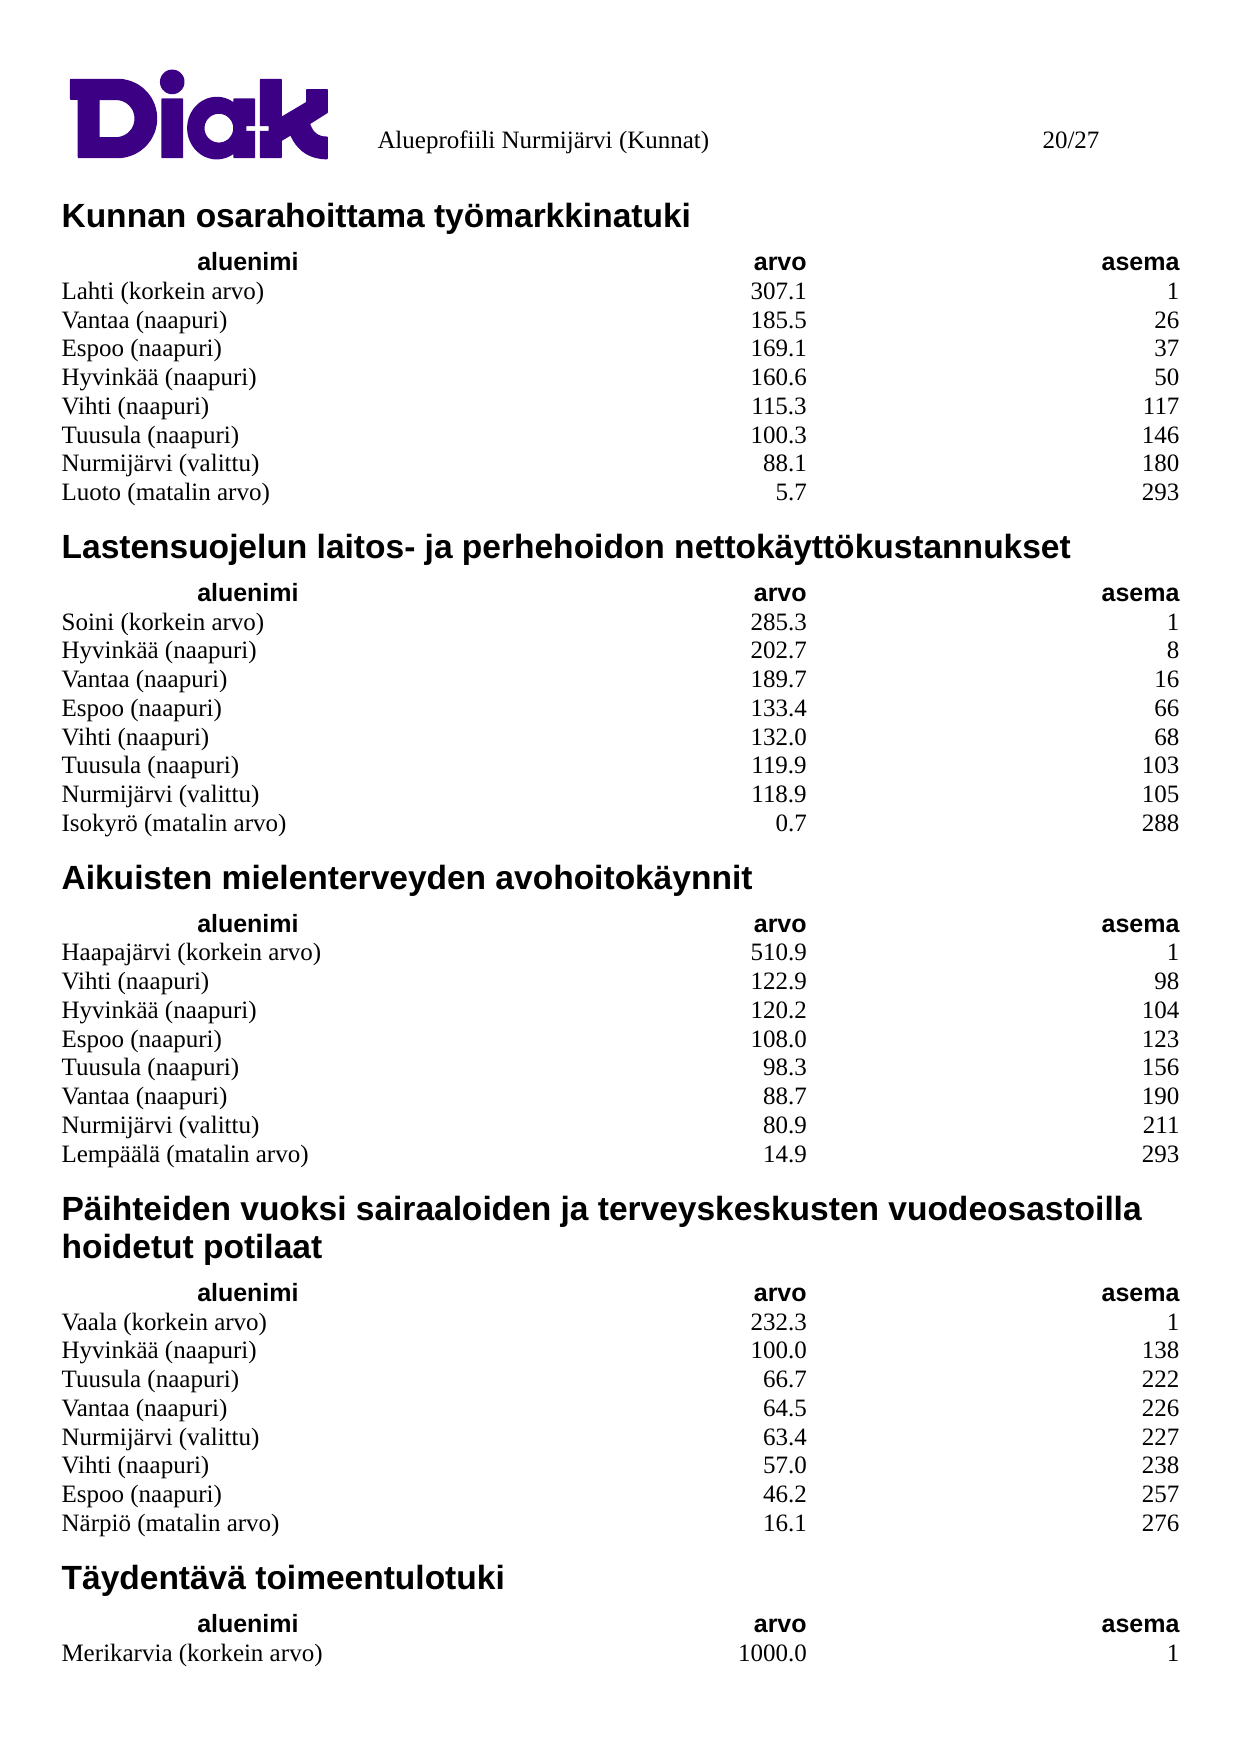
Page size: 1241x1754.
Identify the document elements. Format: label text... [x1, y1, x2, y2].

table_cell 68 [806, 722, 1179, 751]
table_cell 227 [806, 1422, 1179, 1451]
table_cell Närpiö (matalin arvo) [61, 1508, 434, 1537]
table_cell 307.1 [434, 276, 806, 305]
table_cell Hyvinkää (naapuri) [61, 362, 434, 391]
table_header arvo [434, 578, 806, 607]
table_cell Tuusula (naapuri) [61, 1053, 434, 1081]
table_cell Lempäälä (matalin arvo) [61, 1139, 434, 1167]
table_cell Vihti (naapuri) [61, 1451, 434, 1479]
table_cell 222 [806, 1364, 1179, 1393]
table_cell 120.2 [434, 995, 806, 1024]
table_cell 146 [806, 420, 1179, 448]
table_cell 16.1 [434, 1508, 806, 1537]
table_cell Tuusula (naapuri) [61, 751, 434, 779]
table_cell 66.7 [434, 1364, 806, 1393]
subtitle Aikuisten mielenterveyden avohoitokäynnit [61, 858, 1179, 896]
table_header asema [806, 909, 1179, 937]
table_cell 133.4 [434, 693, 806, 722]
table_cell 132.0 [434, 722, 806, 751]
table_cell Espoo (naapuri) [61, 1479, 434, 1508]
table_cell Vihti (naapuri) [61, 966, 434, 995]
table_cell 100.0 [434, 1336, 806, 1364]
table_cell 118.9 [434, 779, 806, 808]
table_cell 37 [806, 334, 1179, 362]
table_cell 276 [806, 1508, 1179, 1537]
table_cell Nurmijärvi (valittu) [61, 449, 434, 477]
table_cell 288 [806, 808, 1179, 837]
table_cell 98.3 [434, 1053, 806, 1081]
table_cell 104 [806, 995, 1179, 1024]
subtitle Päihteiden vuoksi sairaaloiden ja terveyskeskusten vuodeosastoilla hoidetut potilaat [61, 1188, 1179, 1266]
table_cell Luoto (matalin arvo) [61, 477, 434, 506]
table_header aluenimi [61, 578, 434, 607]
subtitle Lastensuojelun laitos- ja perhehoidon nettokäyttökustannukset [61, 527, 1179, 566]
table_cell 14.9 [434, 1139, 806, 1167]
table_header asema [806, 1278, 1179, 1307]
table_cell Nurmijärvi (valittu) [61, 1422, 434, 1451]
table_cell 1 [806, 1307, 1179, 1336]
table_cell 293 [806, 477, 1179, 506]
table_cell 226 [806, 1393, 1179, 1422]
table_cell Espoo (naapuri) [61, 693, 434, 722]
table_cell 105 [806, 779, 1179, 808]
table_cell 100.3 [434, 420, 806, 448]
table_cell 180 [806, 449, 1179, 477]
table_cell Hyvinkää (naapuri) [61, 1336, 434, 1364]
table_cell 285.3 [434, 607, 806, 636]
table_cell 98 [806, 966, 1179, 995]
table_cell 5.7 [434, 477, 806, 506]
table_cell Hyvinkää (naapuri) [61, 636, 434, 664]
table_cell 80.9 [434, 1110, 806, 1139]
table_cell 8 [806, 636, 1179, 664]
table_header asema [806, 247, 1179, 276]
table_cell Nurmijärvi (valittu) [61, 1110, 434, 1139]
table_cell Tuusula (naapuri) [61, 420, 434, 448]
table_cell 160.6 [434, 362, 806, 391]
table_cell Merikarvia (korkein arvo) [61, 1638, 434, 1666]
table_cell 156 [806, 1053, 1179, 1081]
table_cell 63.4 [434, 1422, 806, 1451]
table_cell Vihti (naapuri) [61, 722, 434, 751]
table_cell 123 [806, 1024, 1179, 1052]
table_cell 1 [806, 276, 1179, 305]
table_cell 16 [806, 664, 1179, 693]
table_header arvo [434, 1278, 806, 1307]
table_cell 50 [806, 362, 1179, 391]
table_cell 103 [806, 751, 1179, 779]
table_header asema [806, 578, 1179, 607]
table_cell 510.9 [434, 938, 806, 966]
table_cell Soini (korkein arvo) [61, 607, 434, 636]
table_cell 1000.0 [434, 1638, 806, 1666]
table_cell 202.7 [434, 636, 806, 664]
table_header aluenimi [61, 1609, 434, 1638]
table_cell 88.1 [434, 449, 806, 477]
table_cell 257 [806, 1479, 1179, 1508]
table_cell 189.7 [434, 664, 806, 693]
table_cell Espoo (naapuri) [61, 334, 434, 362]
table_header arvo [434, 247, 806, 276]
subtitle Kunnan osarahoittama työmarkkinatuki [61, 196, 1179, 235]
table_cell Hyvinkää (naapuri) [61, 995, 434, 1024]
table_cell 232.3 [434, 1307, 806, 1336]
table_cell 190 [806, 1081, 1179, 1110]
table_cell 119.9 [434, 751, 806, 779]
table_header aluenimi [61, 909, 434, 937]
table_cell Tuusula (naapuri) [61, 1364, 434, 1393]
table_cell Vihti (naapuri) [61, 391, 434, 420]
table_cell 117 [806, 391, 1179, 420]
table_cell Nurmijärvi (valittu) [61, 779, 434, 808]
table_cell Lahti (korkein arvo) [61, 276, 434, 305]
table_cell Isokyrö (matalin arvo) [61, 808, 434, 837]
table_cell 46.2 [434, 1479, 806, 1508]
table_cell Espoo (naapuri) [61, 1024, 434, 1052]
table_cell Haapajärvi (korkein arvo) [61, 938, 434, 966]
table_cell 115.3 [434, 391, 806, 420]
table_header arvo [434, 1609, 806, 1638]
table_cell 185.5 [434, 305, 806, 333]
table_cell 64.5 [434, 1393, 806, 1422]
table_cell 88.7 [434, 1081, 806, 1110]
table_cell Vantaa (naapuri) [61, 1081, 434, 1110]
subtitle Täydentävä toimeentulotuki [61, 1558, 1179, 1596]
table_cell 211 [806, 1110, 1179, 1139]
table_cell 138 [806, 1336, 1179, 1364]
table_cell 238 [806, 1451, 1179, 1479]
table_header aluenimi [61, 1278, 434, 1307]
table_header aluenimi [61, 247, 434, 276]
table_cell 57.0 [434, 1451, 806, 1479]
table_cell Vantaa (naapuri) [61, 664, 434, 693]
table_header arvo [434, 909, 806, 937]
table_cell Vantaa (naapuri) [61, 1393, 434, 1422]
table_cell 26 [806, 305, 1179, 333]
table_cell 1 [806, 938, 1179, 966]
table_cell Vantaa (naapuri) [61, 305, 434, 333]
table_cell 66 [806, 693, 1179, 722]
table_cell 1 [806, 607, 1179, 636]
table_cell 0.7 [434, 808, 806, 837]
table_cell Vaala (korkein arvo) [61, 1307, 434, 1336]
table_cell 169.1 [434, 334, 806, 362]
table_cell 1 [806, 1638, 1179, 1666]
table_cell 108.0 [434, 1024, 806, 1052]
table_header asema [806, 1609, 1179, 1638]
table_cell 122.9 [434, 966, 806, 995]
table_cell 293 [806, 1139, 1179, 1167]
